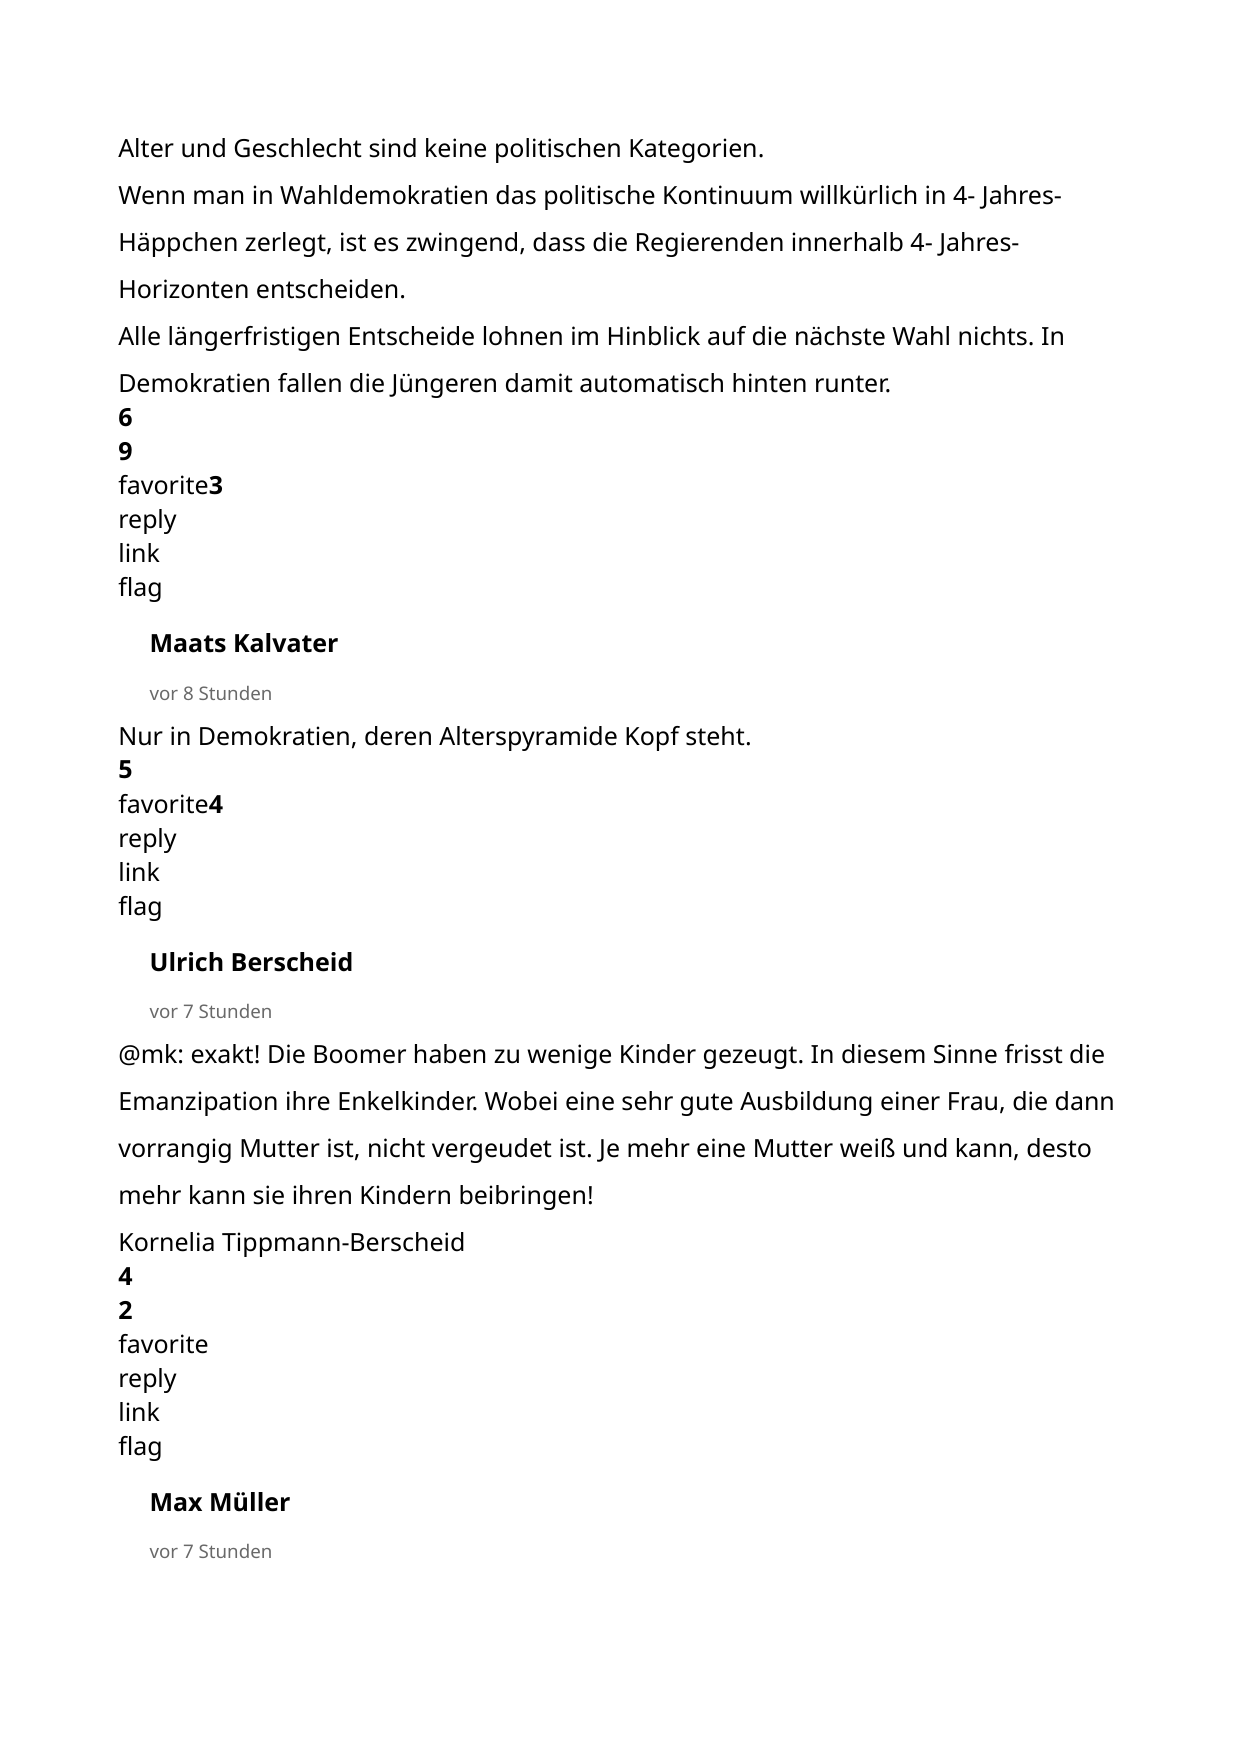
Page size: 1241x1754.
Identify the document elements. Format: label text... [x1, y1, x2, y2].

text favorite [118, 1327, 1122, 1361]
text flag [118, 1429, 1122, 1463]
text 6 [118, 399, 1122, 433]
text flag [118, 888, 1122, 922]
text favorite4 [118, 786, 1122, 820]
text Maats Kalvater [149, 619, 1114, 660]
text link [118, 536, 1122, 570]
text @mk: exakt! Die Boomer haben zu wenige Kinder gezeugt. In diesem Sinne frisst die Emanzipation ihre Enkelkinder. Wobei eine sehr gute Ausbildung einer Frau, die dann vorrangig Mutter ist, nicht vergeudet ist. Je mehr eine Mutter weiß und kann, desto mehr kann sie ihren Kindern beibringen! Kornelia Tippmann-Berscheid [118, 1024, 1122, 1258]
text Ulrich Berscheid [149, 938, 1114, 979]
text link [118, 1395, 1122, 1429]
text vor 8 Stunden [149, 676, 1122, 705]
text reply [118, 1361, 1122, 1395]
text 4 [118, 1258, 1122, 1292]
text vor 7 Stunden [149, 1535, 1122, 1564]
text Nur in Demokratien, deren Alterspyramide Kopf steht. [118, 705, 1122, 752]
text 9 [118, 433, 1122, 467]
text flag [118, 570, 1122, 604]
text 2 [118, 1292, 1122, 1327]
text Max Müller [149, 1478, 1114, 1519]
text 5 [118, 752, 1122, 786]
text vor 7 Stunden [149, 994, 1122, 1024]
text reply [118, 820, 1122, 854]
text Alter und Geschlecht sind keine politischen Kategorien. Wenn man in Wahldemokratien das politische Kontinuum willkürlich in 4- Jahres- Häppchen zerlegt, ist es zwingend, dass die Regierenden innerhalb 4- Jahres- Horizonten entscheiden. Alle längerfristigen Entscheide lohnen im Hinblick auf die nächste Wahl nichts. In Demokratien fallen die Jüngeren damit automatisch hinten runter. [118, 118, 1122, 399]
text reply [118, 502, 1122, 536]
text favorite3 [118, 467, 1122, 502]
text link [118, 854, 1122, 888]
